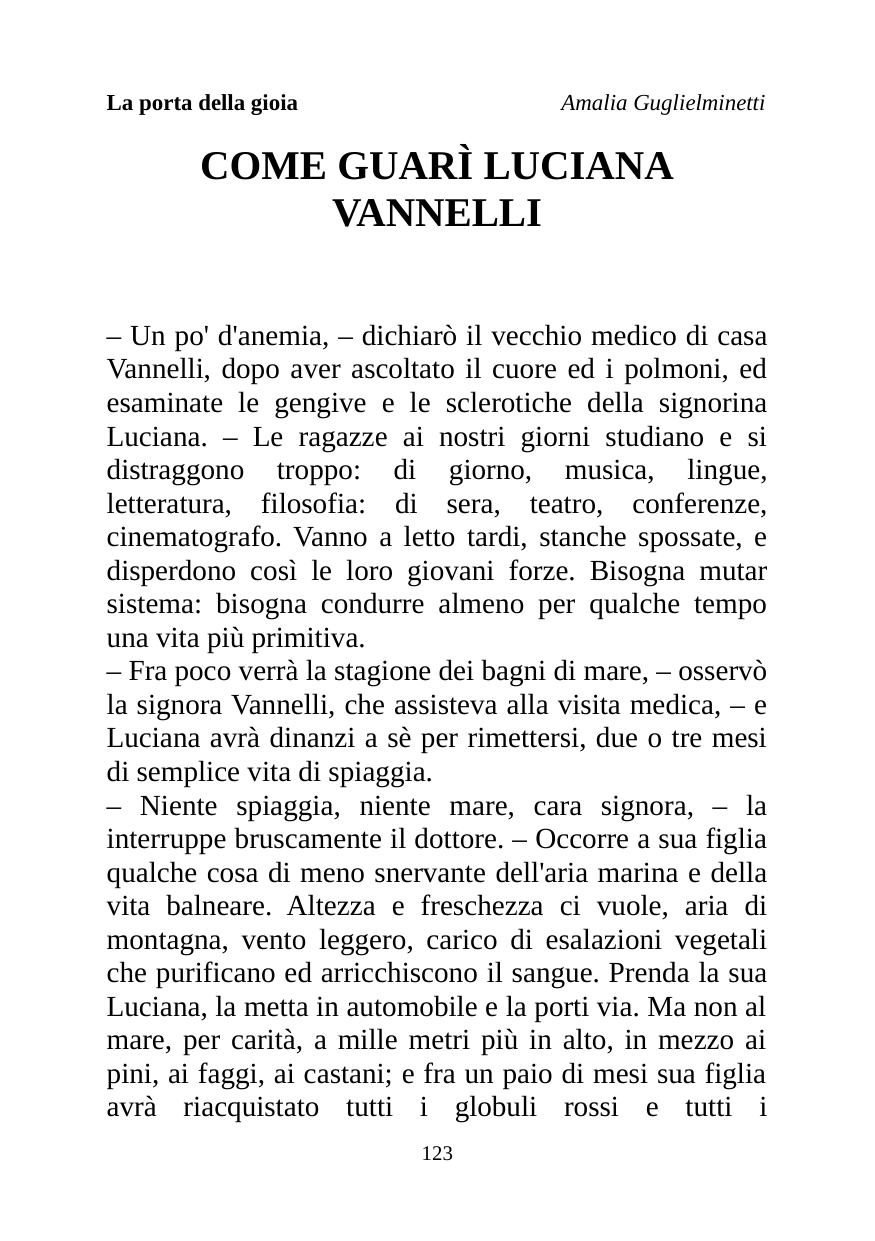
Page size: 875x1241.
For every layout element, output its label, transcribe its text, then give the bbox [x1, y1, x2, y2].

text – Un po' d'anemia, – dichiarò il vecchio medico di casa Vannelli, dopo aver ascoltato il cuore ed i polmoni, ed esaminate le gengive e le sclerotiche della signorina Luciana. – Le ragazze ai nostri giorni studiano e si distraggono troppo: di giorno, musica, lingue, letteratura, filosofia: di sera, teatro, conferenze, cinematografo. Vanno a letto tardi, stanche spossate, e disperdono così le loro giovani forze. Bisogna mutar sistema: bisogna condurre almeno per qualche tempo una vita più primitiva. [106, 318, 768, 653]
text – Fra poco verrà la stagione dei bagni di mare, – osservò la signora Vannelli, che assisteva alla visita medica, – e Luciana avrà dinanzi a sè per rimettersi, due o tre mesi di semplice vita di spiaggia. [106, 653, 768, 788]
subtitle COME GUARÌ LUCIANA VANNELLI [106, 141, 768, 235]
text – Niente spiaggia, niente mare, cara signora, – la interruppe bruscamente il dottore. – Occorre a sua figlia qualche cosa di meno snervante dell'aria marina e della vita balneare. Altezza e freschezza ci vuole, aria di montagna, vento leggero, carico di esalazioni vegetali che purificano ed arricchiscono il sangue. Prenda la sua Luciana, la metta in automobile e la porti via. Ma non al mare, per carità, a mille metri più in alto, in mezzo ai pini, ai faggi, ai castani; e fra un paio di mesi sua figlia avrà riacquistato tutti i globuli rossi e tutti i [106, 788, 768, 1123]
